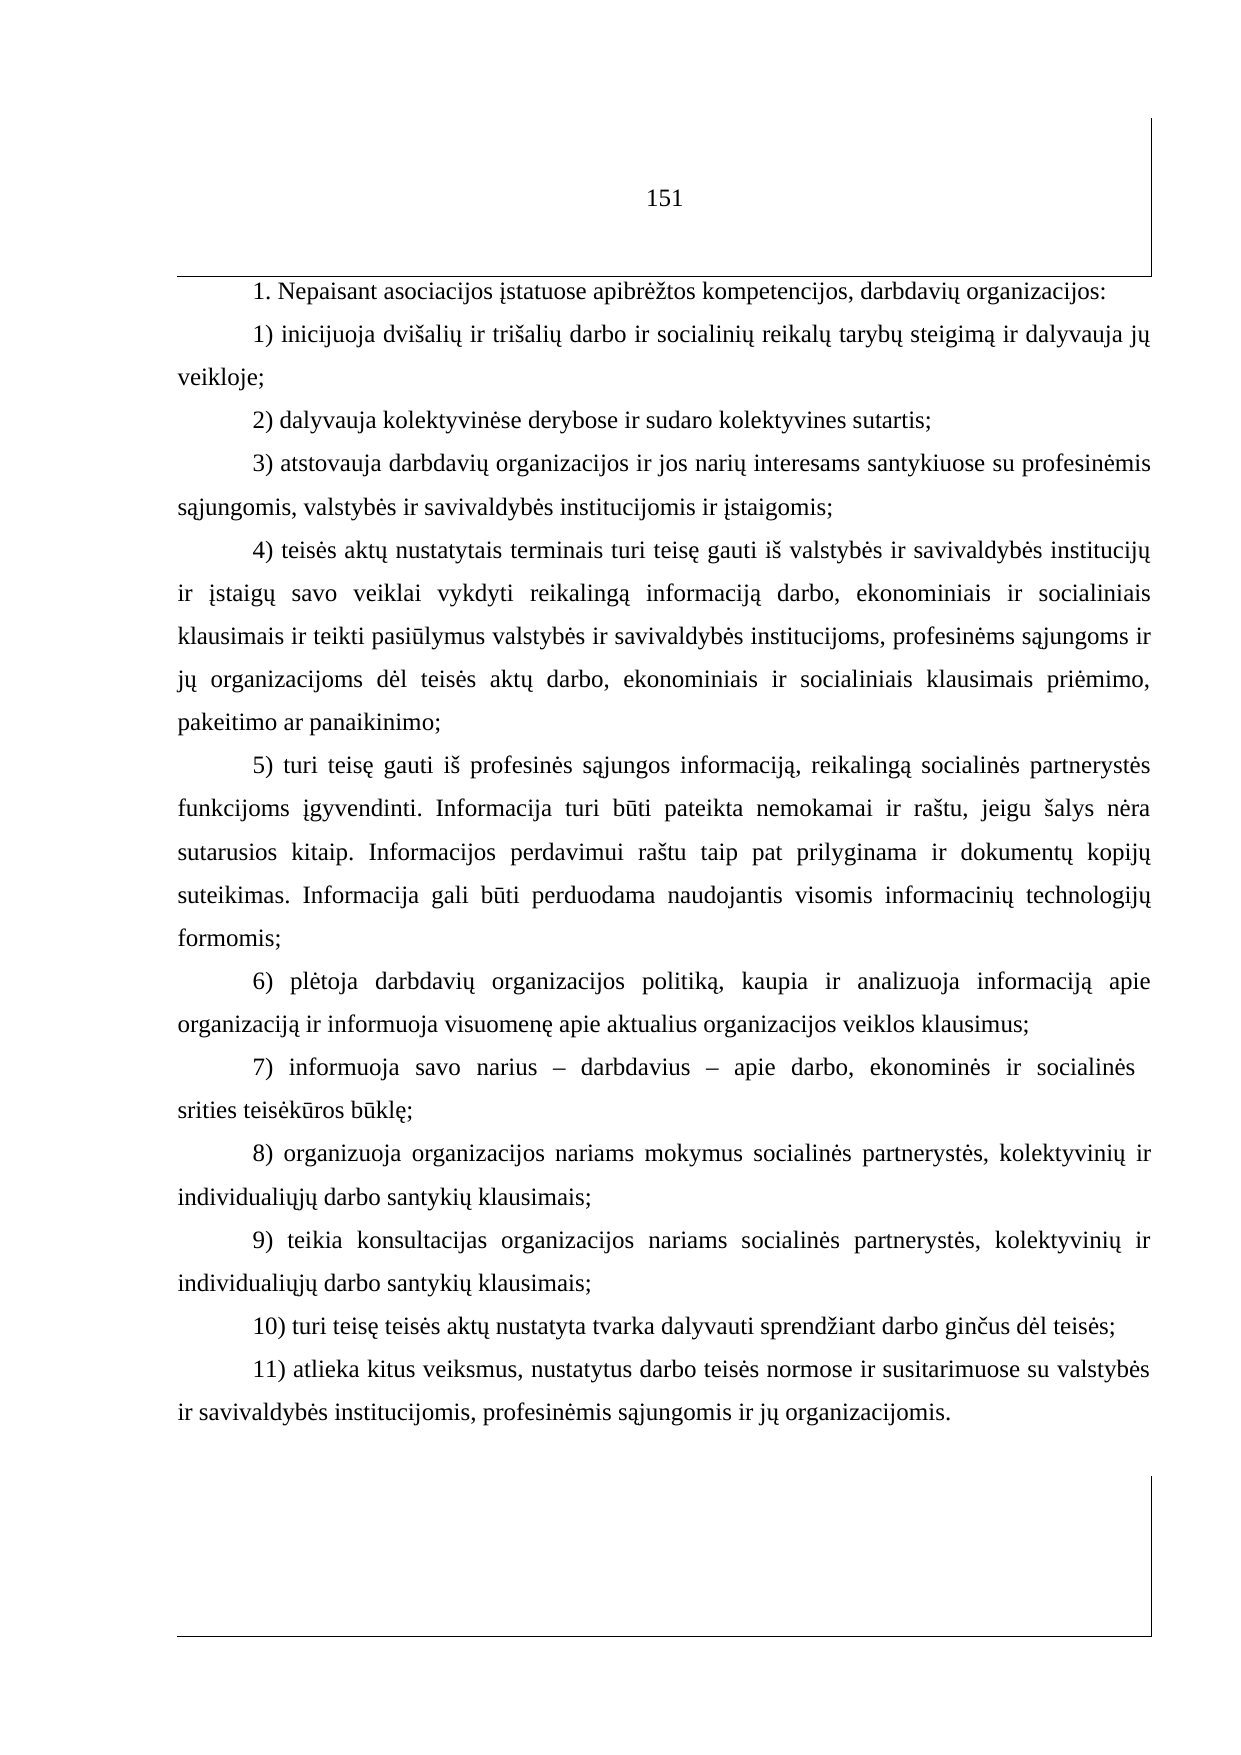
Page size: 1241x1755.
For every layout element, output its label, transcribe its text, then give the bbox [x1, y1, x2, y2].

text 5) turi teisę gauti iš profesinės sąjungos informaciją, reikalingą socialinės partnerystės funkcijoms įgyvendinti. Informacija turi būti pateikta nemokamai ir raštu, jeigu šalys nėra sutarusios kitaip. Informacijos perdavimui raštu taip pat prilyginama ir dokumentų kopijų suteikimas. Informacija gali būti perduodama naudojantis visomis informacinių technologijų formomis; [177, 750, 1152, 952]
text 1) inicijuoja dvišalių ir trišalių darbo ir socialinių reikalų tarybų steigimą ir dalyvauja jų veikloje; [177, 319, 1152, 391]
text 9) teikia konsultacijas organizacijos nariams socialinės partnerystės, kolektyvinių ir individualiųjų darbo santykių klausimais; [177, 1225, 1152, 1297]
text 3) atstovauja darbdavių organizacijos ir jos narių interesams santykiuose su profesinėmis sąjungomis, valstybės ir savivaldybės institucijomis ir įstaigomis; [177, 448, 1152, 520]
text 7) informuoja savo narius – darbdavius – apie darbo, ekonominės ir socialinės srities teisėkūros būklę; [177, 1052, 1152, 1124]
text 6) plėtoja darbdavių organizacijos politiką, kaupia ir analizuoja informaciją apie organizaciją ir informuoja visuomenę apie aktualius organizacijos veiklos klausimus; [177, 966, 1152, 1038]
text 8) organizuoja organizacijos nariams mokymus socialinės partnerystės, kolektyvinių ir individualiųjų darbo santykių klausimais; [177, 1138, 1152, 1210]
text 1. Nepaisant asociacijos įstatuose apibrėžtos kompetencijos, darbdavių organizacijos: [177, 276, 1152, 305]
text 2) dalyvauja kolektyvinėse derybose ir sudaro kolektyvines sutartis; [177, 405, 1152, 434]
text 11) atlieka kitus veiksmus, nustatytus darbo teisės normose ir susitarimuose su valstybės ir savivaldybės institucijomis, profesinėmis sąjungomis ir jų organizacijomis. [177, 1354, 1152, 1426]
text 10) turi teisę teisės aktų nustatyta tvarka dalyvauti sprendžiant darbo ginčus dėl teisės; [177, 1311, 1152, 1340]
text 4) teisės aktų nustatytais terminais turi teisę gauti iš valstybės ir savivaldybės institucijų ir įstaigų savo veiklai vykdyti reikalingą informaciją darbo, ekonominiais ir socialiniais klausimais ir teikti pasiūlymus valstybės ir savivaldybės institucijoms, profesinėms sąjungoms ir jų organizacijoms dėl teisės aktų darbo, ekonominiais ir socialiniais klausimais priėmimo, pakeitimo ar panaikinimo; [177, 535, 1152, 736]
